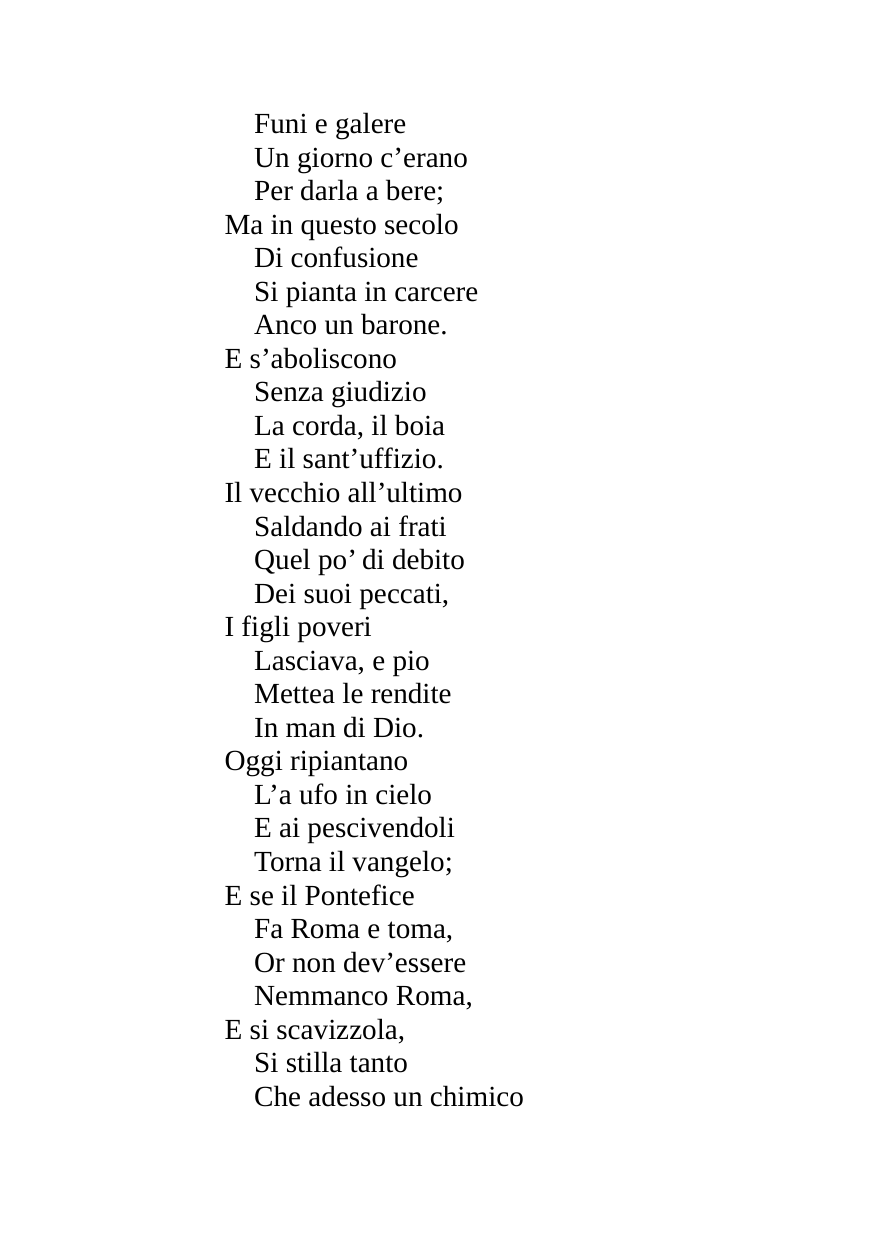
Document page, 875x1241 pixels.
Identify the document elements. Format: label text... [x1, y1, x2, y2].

text Oggi ripiantano L’a ufo in cielo E ai pescivendoli Torna il vangelo; [224, 743, 768, 878]
text E se il Pontefice Fa Roma e toma, Or non dev’essere Nemmanco Roma, [224, 878, 768, 1012]
text Ma in questo secolo Di confusione Si pianta in carcere Anco un barone. [224, 207, 768, 341]
text Il vecchio all’ultimo Saldando ai frati Quel po’ di debito Dei suoi peccati, [224, 475, 768, 609]
text E si scavizzola, Si stilla tanto Che adesso un chimico [224, 1012, 768, 1112]
text Funi e galere Un giorno c’erano Per darla a bere; [224, 106, 768, 207]
text I figli poveri Lasciava, e pio Mettea le rendite In man di Dio. [224, 609, 768, 743]
text E s’aboliscono Senza giudizio La corda, il boia E il sant’uffizio. [224, 341, 768, 475]
